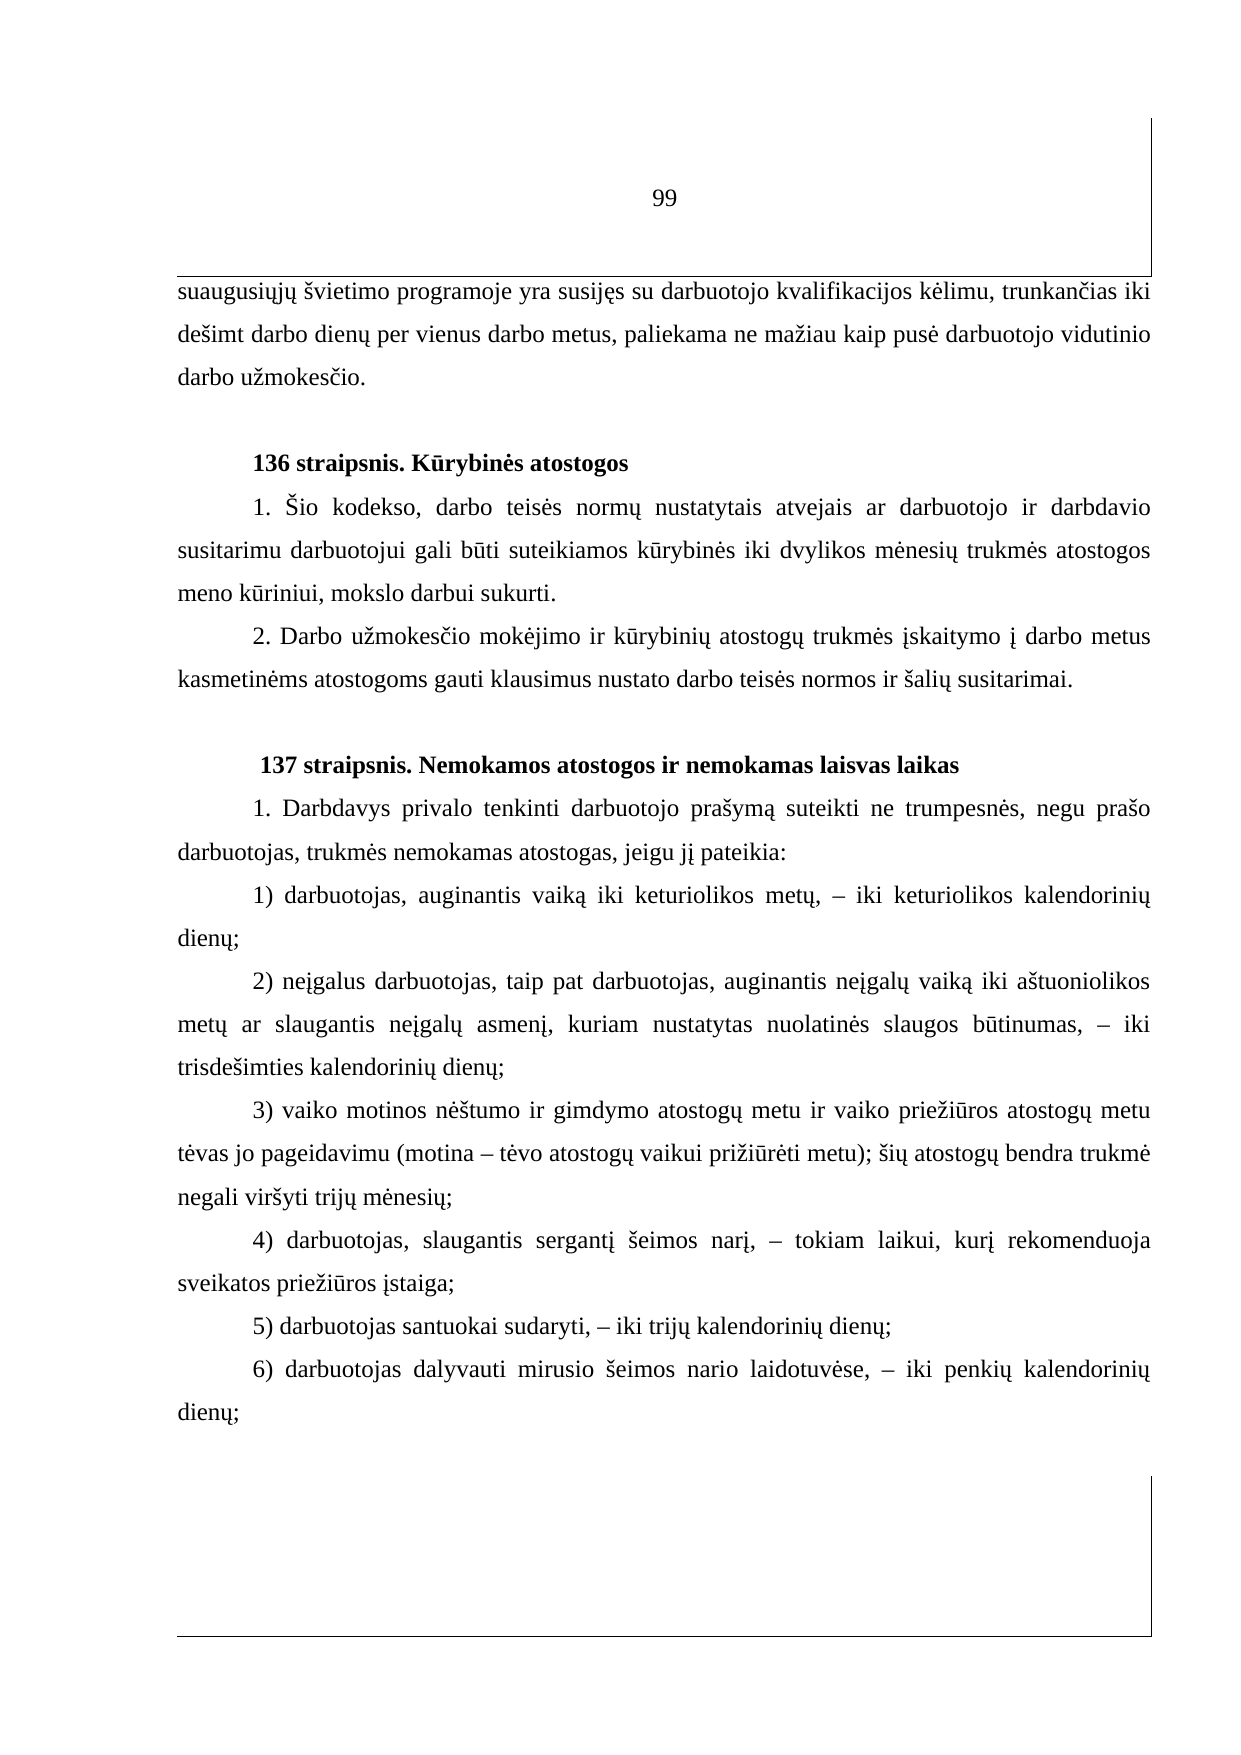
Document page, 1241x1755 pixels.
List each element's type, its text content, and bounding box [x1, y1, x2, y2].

text 2) neįgalus darbuotojas, taip pat darbuotojas, auginantis neįgalų vaiką iki aštuoniolikos metų ar slaugantis neįgalų asmenį, kuriam nustatytas nuolatinės slaugos būtinumas, – iki trisdešimties kalendorinių dienų; [177, 966, 1152, 1081]
text 1. Šio kodekso, darbo teisės normų nustatytais atvejais ar darbuotojo ir darbdavio susitarimu darbuotojui gali būti suteikiamos kūrybinės iki dvylikos mėnesių trukmės atostogos meno kūriniui, mokslo darbui sukurti. [177, 492, 1152, 607]
text 2. Darbo užmokesčio mokėjimo ir kūrybinių atostogų trukmės įskaitymo į darbo metus kasmetinėms atostogoms gauti klausimus nustato darbo teisės normos ir šalių susitarimai. [177, 621, 1152, 693]
text suaugusiųjų švietimo programoje yra susijęs su darbuotojo kvalifikacijos kėlimu, trunkančias iki dešimt darbo dienų per vienus darbo metus, paliekama ne mažiau kaip pusė darbuotojo vidutinio darbo užmokesčio. [177, 276, 1152, 391]
text 4) darbuotojas, slaugantis sergantį šeimos narį, – tokiam laikui, kurį rekomenduoja sveikatos priežiūros įstaiga; [177, 1225, 1152, 1297]
text 1. Darbdavys privalo tenkinti darbuotojo prašymą suteikti ne trumpesnės, negu prašo darbuotojas, trukmės nemokamas atostogas, jeigu jį pateikia: [177, 793, 1152, 865]
text 137 straipsnis. Nemokamos atostogos ir nemokamas laisvas laikas [177, 750, 1152, 779]
text 5) darbuotojas santuokai sudaryti, – iki trijų kalendorinių dienų; [177, 1311, 1152, 1340]
text 6) darbuotojas dalyvauti mirusio šeimos nario laidotuvėse, – iki penkių kalendorinių dienų; [177, 1354, 1152, 1426]
text 1) darbuotojas, auginantis vaiką iki keturiolikos metų, – iki keturiolikos kalendorinių dienų; [177, 880, 1152, 952]
text 3) vaiko motinos nėštumo ir gimdymo atostogų metu ir vaiko priežiūros atostogų metu tėvas jo pageidavimu (motina – tėvo atostogų vaikui prižiūrėti metu); šių atostogų bendra trukmė negali viršyti trijų mėnesių; [177, 1095, 1152, 1210]
text 136 straipsnis. Kūrybinės atostogos [177, 448, 1152, 477]
